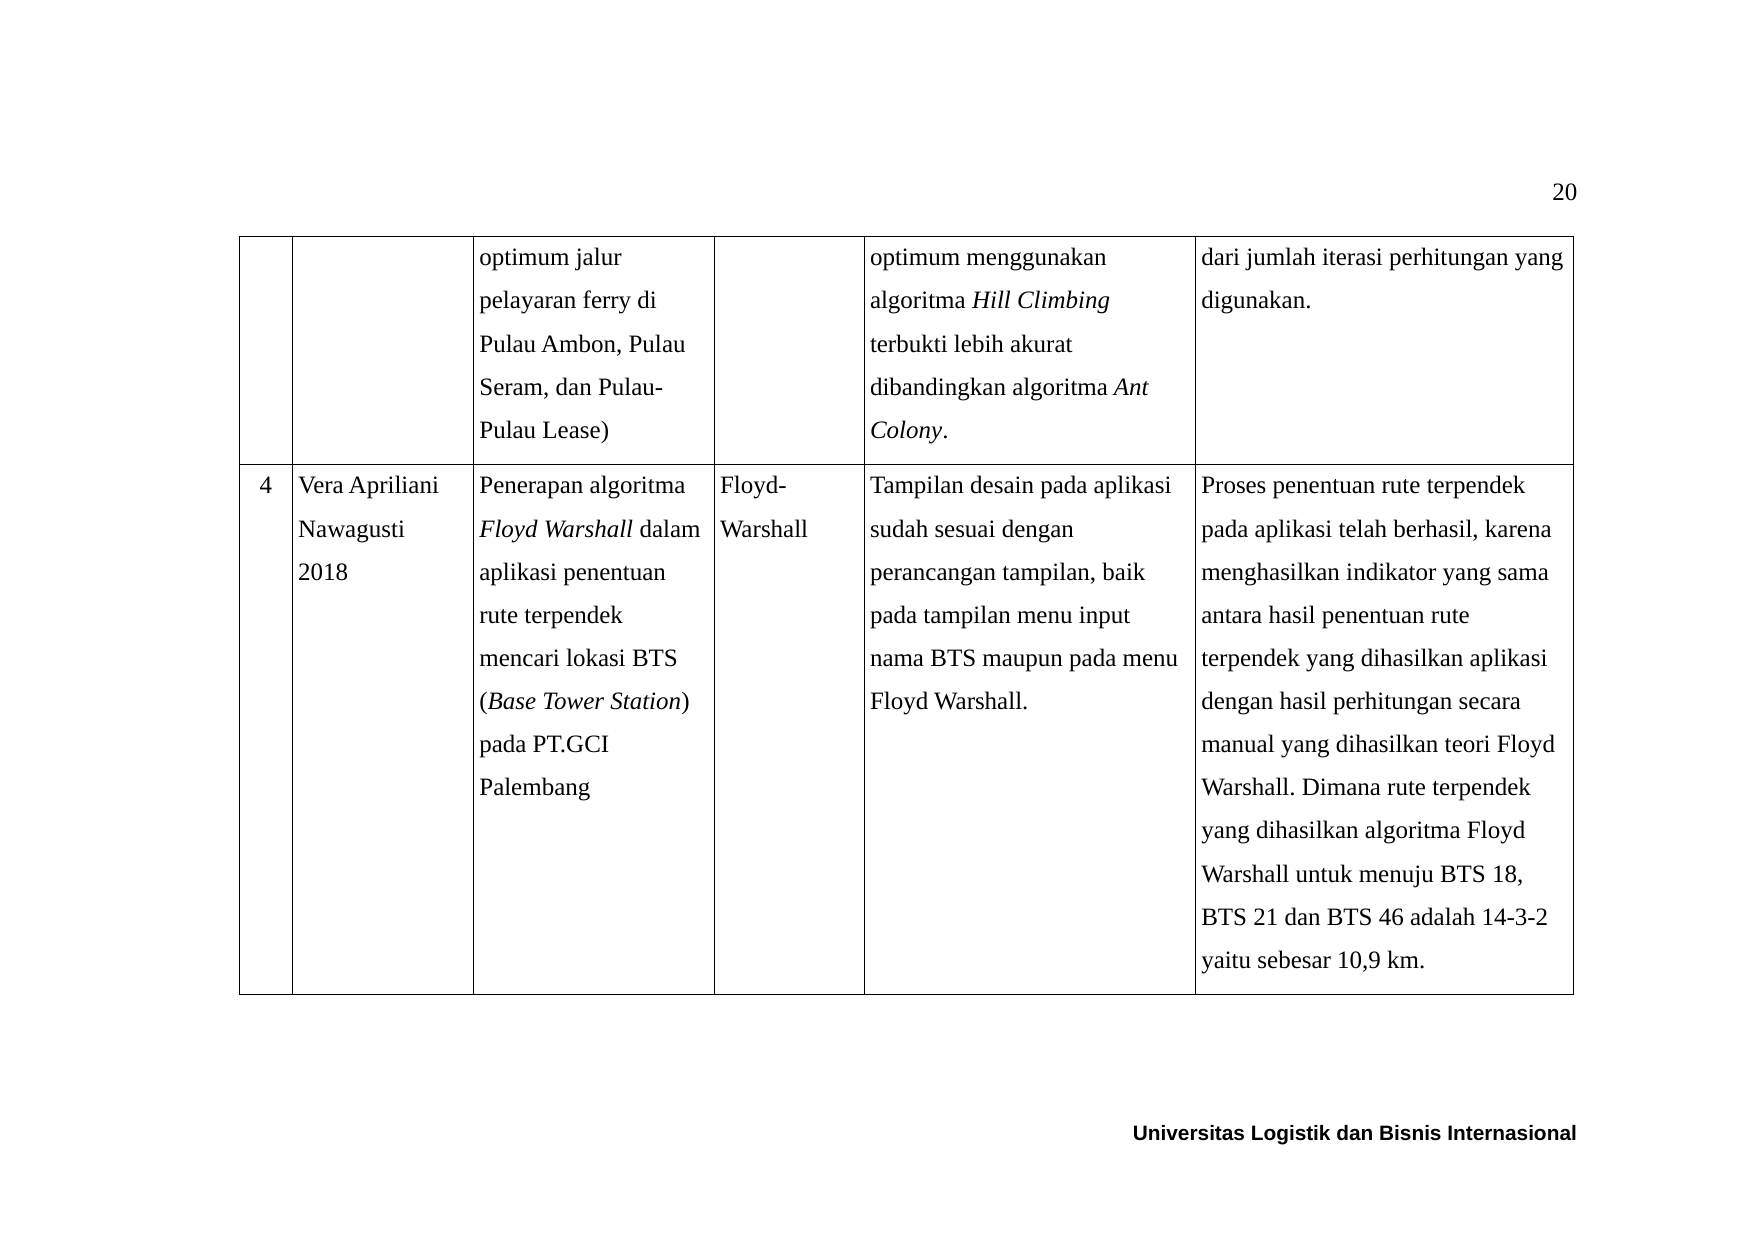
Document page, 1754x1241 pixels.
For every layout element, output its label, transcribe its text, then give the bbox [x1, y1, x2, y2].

table_cell Proses penentuan rute terpendek pada aplikasi telah berhasil, karena menghasilkan indikator yang sama antara hasil penentuan rute terpendek yang dihasilkan aplikasi dengan hasil perhitungan secara manual yang dihasilkan teori Floyd Warshall. Dimana rute terpendek yang dihasilkan algoritma Floyd Warshall untuk menuju BTS 18, BTS 21 dan BTS 46 adalah 14-3-2 yaitu sebesar 10,9 km. [1196, 465, 1573, 994]
table_cell 4 [240, 465, 292, 994]
table_cell [715, 237, 864, 464]
table_cell Vera Apriliani Nawagusti 2018 [293, 465, 473, 994]
table_cell dari jumlah iterasi perhitungan yang digunakan. [1196, 237, 1573, 464]
table_cell Floyd-Warshall [715, 465, 864, 994]
table_cell [240, 237, 292, 464]
table_cell Penerapan algoritma Floyd Warshall dalam aplikasi penentuan rute terpendek mencari lokasi BTS (Base Tower Station) pada PT.GCI Palembang [474, 465, 714, 994]
table_cell optimum menggunakan algoritma Hill Climbing terbukti lebih akurat dibandingkan algoritma Ant Colony. [865, 237, 1195, 464]
table_cell [293, 237, 473, 464]
table_cell Tampilan desain pada aplikasi sudah sesuai dengan perancangan tampilan, baik pada tampilan menu input nama BTS maupun pada menu Floyd Warshall. [865, 465, 1195, 994]
table_cell optimum jalur pelayaran ferry di Pulau Ambon, Pulau Seram, dan Pulau-Pulau Lease) [474, 237, 714, 464]
